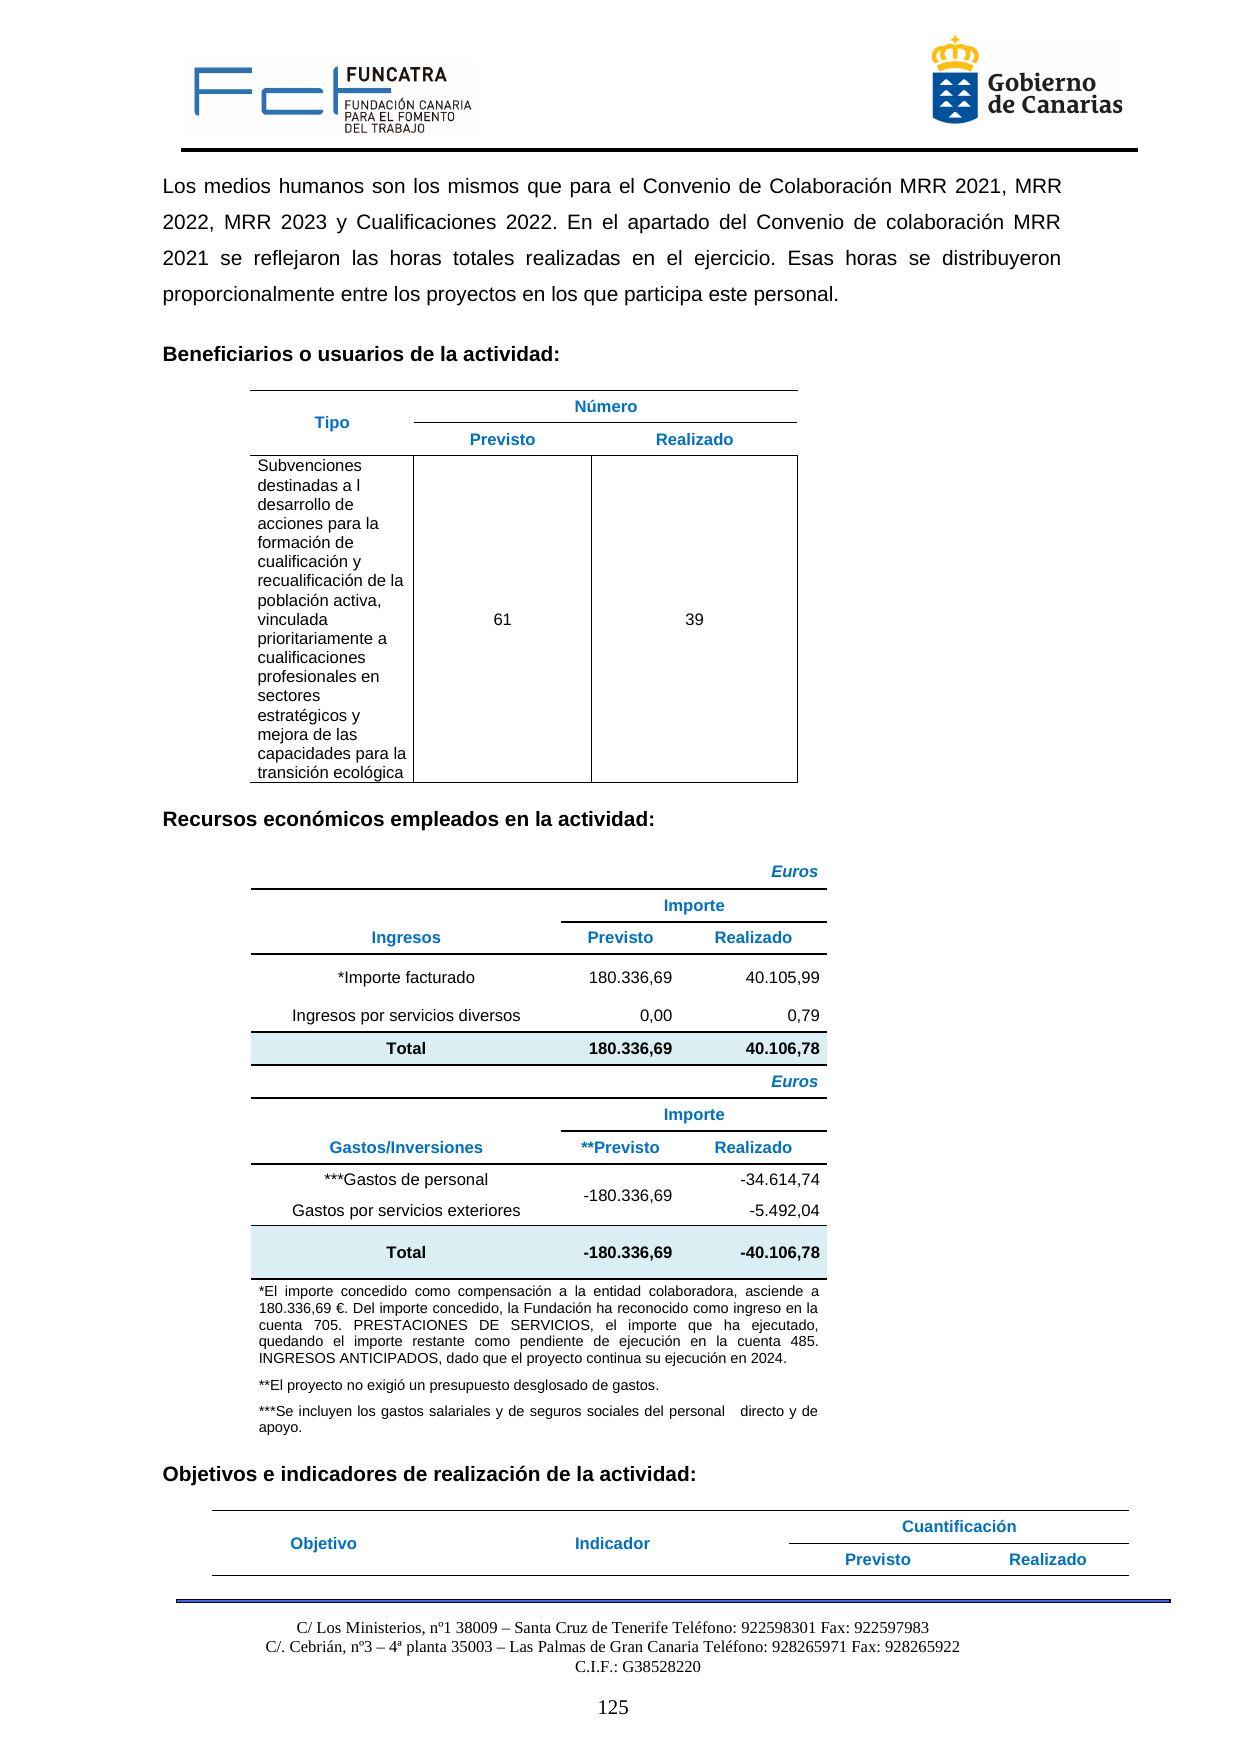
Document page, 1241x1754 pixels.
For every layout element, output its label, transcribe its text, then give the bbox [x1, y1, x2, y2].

table_header Número [414, 391, 798, 422]
table_cell -34.614,74 [679, 1165, 827, 1194]
table_cell 61 [414, 456, 591, 782]
table_cell Total [251, 1226, 561, 1278]
table_cell -180.336,69 [561, 1165, 679, 1225]
table_header [251, 855, 561, 888]
table_cell [561, 1066, 679, 1097]
table_cell Previsto [789, 1544, 966, 1575]
table_cell Gastos por servicios exteriores [251, 1194, 561, 1225]
table_cell Previsto [561, 923, 679, 953]
table_cell 0,00 [561, 1000, 679, 1031]
picture [180, 57, 477, 138]
table_cell Realizado [679, 923, 827, 953]
table_cell [251, 890, 561, 921]
table_header Cuantificación [789, 1511, 1129, 1542]
table_cell **El proyecto no exigió un presupuesto desglosado de gastos. [251, 1369, 827, 1400]
text Recursos económicos empleados en la actividad: [162, 807, 1063, 831]
table_cell ***Gastos de personal [251, 1165, 561, 1194]
table_cell Euros [679, 1066, 827, 1097]
table_cell 180.336,69 [561, 955, 679, 1000]
table_cell Gastos/Inversiones [251, 1130, 561, 1163]
table_cell Realizado [591, 422, 798, 455]
table_header Tipo [250, 391, 414, 455]
table_cell -180.336,69 [561, 1226, 679, 1278]
text Objetivos e indicadores de realización de la actividad: [162, 1462, 1063, 1486]
table_header Euros [679, 855, 827, 888]
table_header [561, 855, 679, 888]
table_cell -5.492,04 [679, 1194, 827, 1225]
table_cell Total [251, 1033, 561, 1064]
table_cell Realizado [966, 1544, 1129, 1575]
table_header Objetivo [212, 1511, 435, 1575]
table_cell *El importe concedido como compensación a la entidad colaboradora, asciende a 180.336,69 €. Del importe concedido, la Fundación ha reconocido como ingreso en la cuenta 705. PRESTACIONES DE SERVICIOS, el importe que ha ejecutado, quedando el importe restante como pendiente de ejecución en la cuenta 485. INGRESOS ANTICIPADOS, dado que el proyecto continua su ejecución en 2024. [251, 1280, 827, 1369]
table_cell ***Se incluyen los gastos salariales y de seguros sociales del personal directo y de apoyo. [251, 1400, 827, 1438]
table_cell Realizado [679, 1132, 827, 1163]
table_cell **Previsto [561, 1132, 679, 1163]
picture [931, 35, 1123, 124]
text Beneficiarios o usuarios de la actividad: [162, 342, 1063, 366]
table_cell 40.106,78 [679, 1033, 827, 1064]
table_cell Importe [561, 1099, 827, 1130]
table_cell [251, 1066, 561, 1097]
table_cell Subvenciones destinadas a l desarrollo de acciones para la formación de cualificación y recualificación de la población activa, vinculada prioritariamente a cualificaciones profesionales en sectores estratégicos y mejora de las capacidades para la transición ecológica [250, 456, 413, 782]
table_cell [251, 1099, 561, 1130]
table_cell Previsto [414, 423, 591, 455]
table_header Indicador [435, 1511, 789, 1575]
table_cell *Importe facturado [251, 955, 561, 1000]
table_cell 0,79 [679, 1000, 827, 1031]
table_cell Ingresos [251, 921, 561, 953]
table_cell 40.105,99 [679, 955, 827, 1000]
table_cell 180.336,69 [561, 1033, 679, 1064]
table_cell 39 [592, 456, 797, 782]
table_cell Importe [561, 890, 827, 921]
text Los medios humanos son los mismos que para el Convenio de Colaboración MRR 2021, MRR 2022, MRR 2023 y Cualificaciones 2022. En el apartado del Convenio de colaboración MRR 2021 se reflejaron las horas totales realizadas en el ejercicio. Esas horas se distribuyeron proporcionalmente entre los proyectos en los que participa este personal. [162, 174, 1063, 306]
table_cell -40.106,78 [679, 1226, 827, 1278]
table_cell Ingresos por servicios diversos [251, 1000, 561, 1031]
